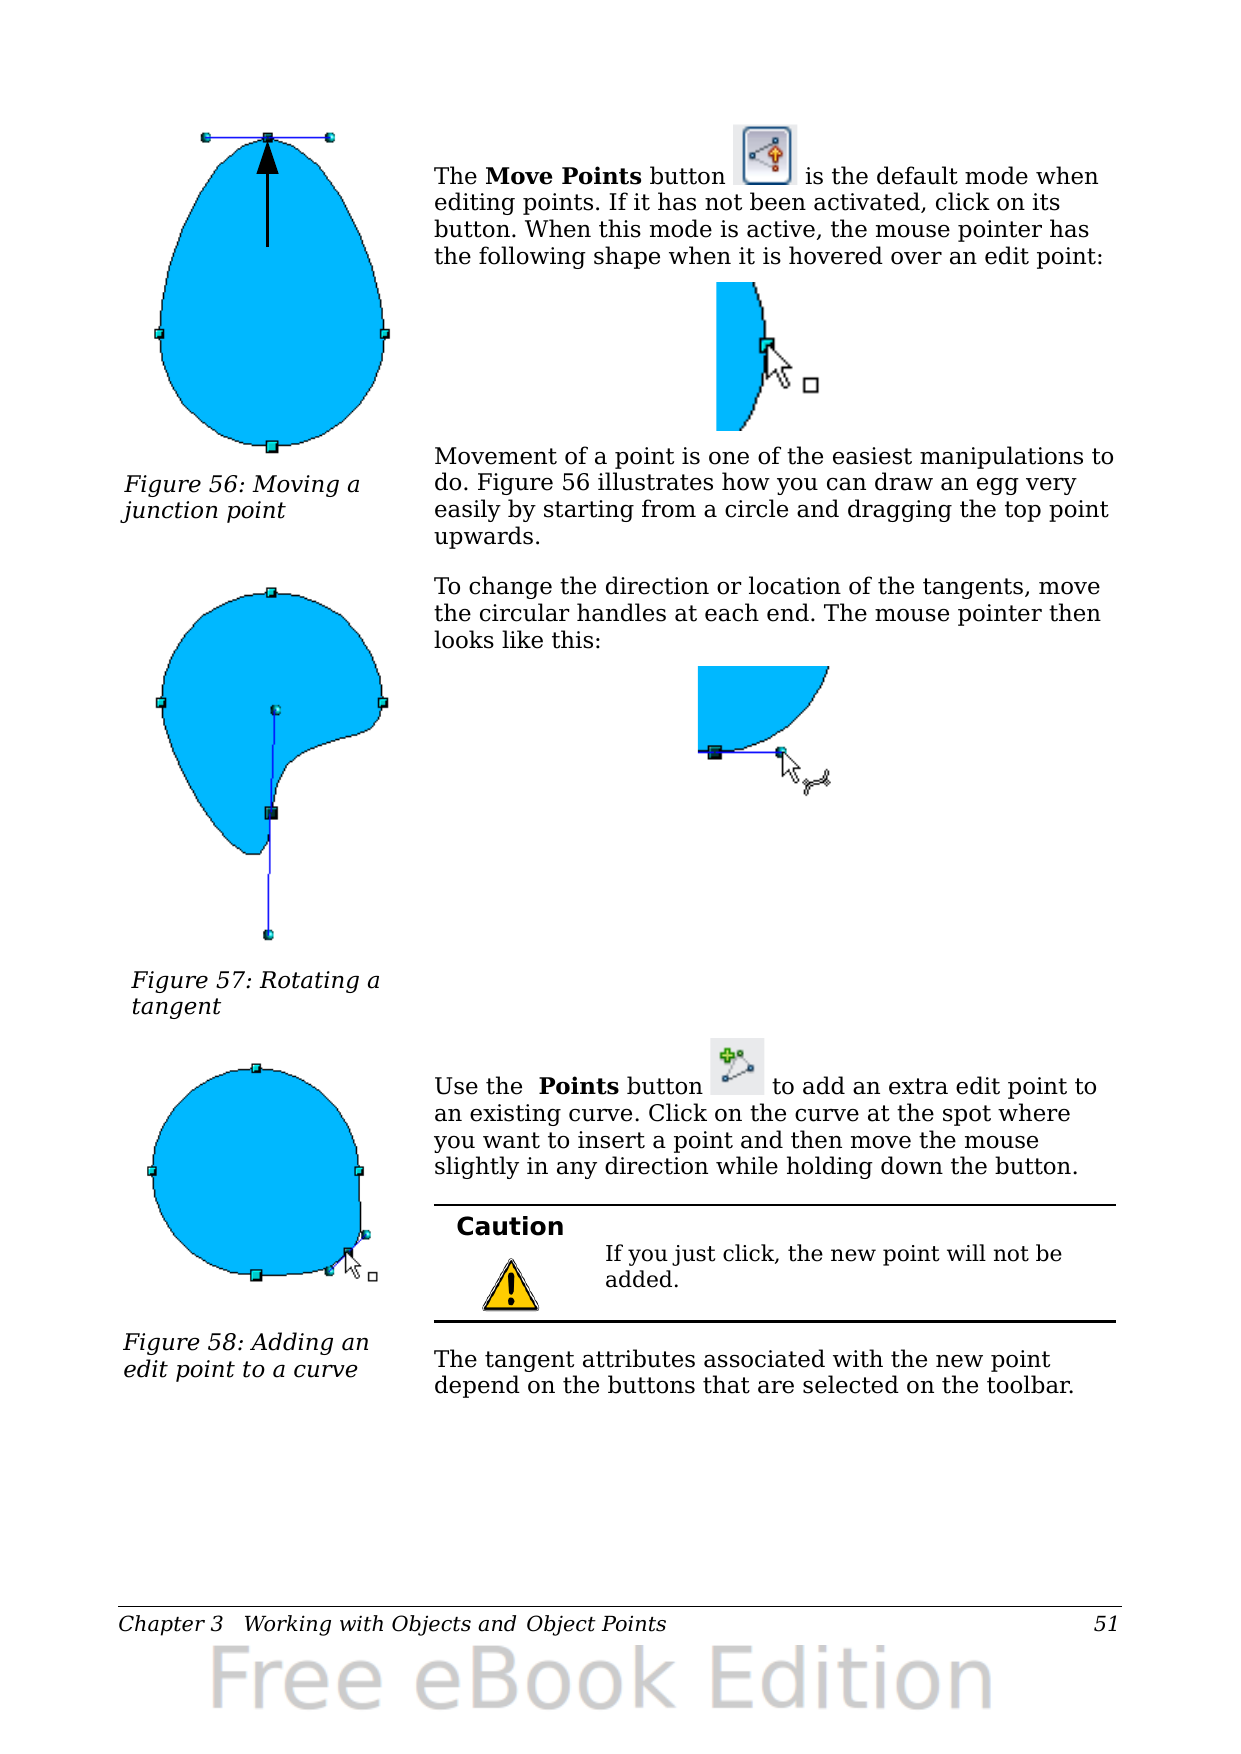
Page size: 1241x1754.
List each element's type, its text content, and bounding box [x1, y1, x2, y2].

table_cell [434, 1247, 587, 1320]
picture [733, 123, 798, 185]
picture [478, 1255, 543, 1315]
picture [139, 123, 407, 459]
table_cell To change the direction or location of the tangents, move the circular handles at each end. The mouse pointer then looks like this: [428, 568, 1122, 1033]
table_header The Move Points button is the default mode when editing points. If it has not been activated, click on its button. When this mode is active, the mouse pointer has the following shape when it is hovered over an edit point: Movement of a point is one of the easiest manipulations to do. Figure 56 illustrates how you can draw an egg very easily by starting from a circle and dragging the top point upwards. [428, 118, 1122, 568]
table_header [117, 118, 428, 568]
table_cell Use the Points button to add an extra edit point to an existing curve. Click on the curve at the spot where you want to insert a point and then move the mouse slightly in any direction while holding down the button. The tangent attributes associated with the new point depend on the buttons that are selected on the toolbar. [428, 1033, 1122, 1419]
table_cell [117, 1039, 428, 1419]
picture [697, 666, 853, 823]
picture [741, 282, 852, 431]
picture [123, 1038, 402, 1329]
picture [140, 573, 405, 955]
table_header If you just click, the new point will not be added. [587, 1206, 1116, 1320]
table_cell [117, 568, 428, 1033]
picture [207, 1645, 994, 1713]
table_header Caution [434, 1206, 587, 1247]
table_cell [117, 1033, 428, 1038]
picture [710, 1038, 765, 1095]
